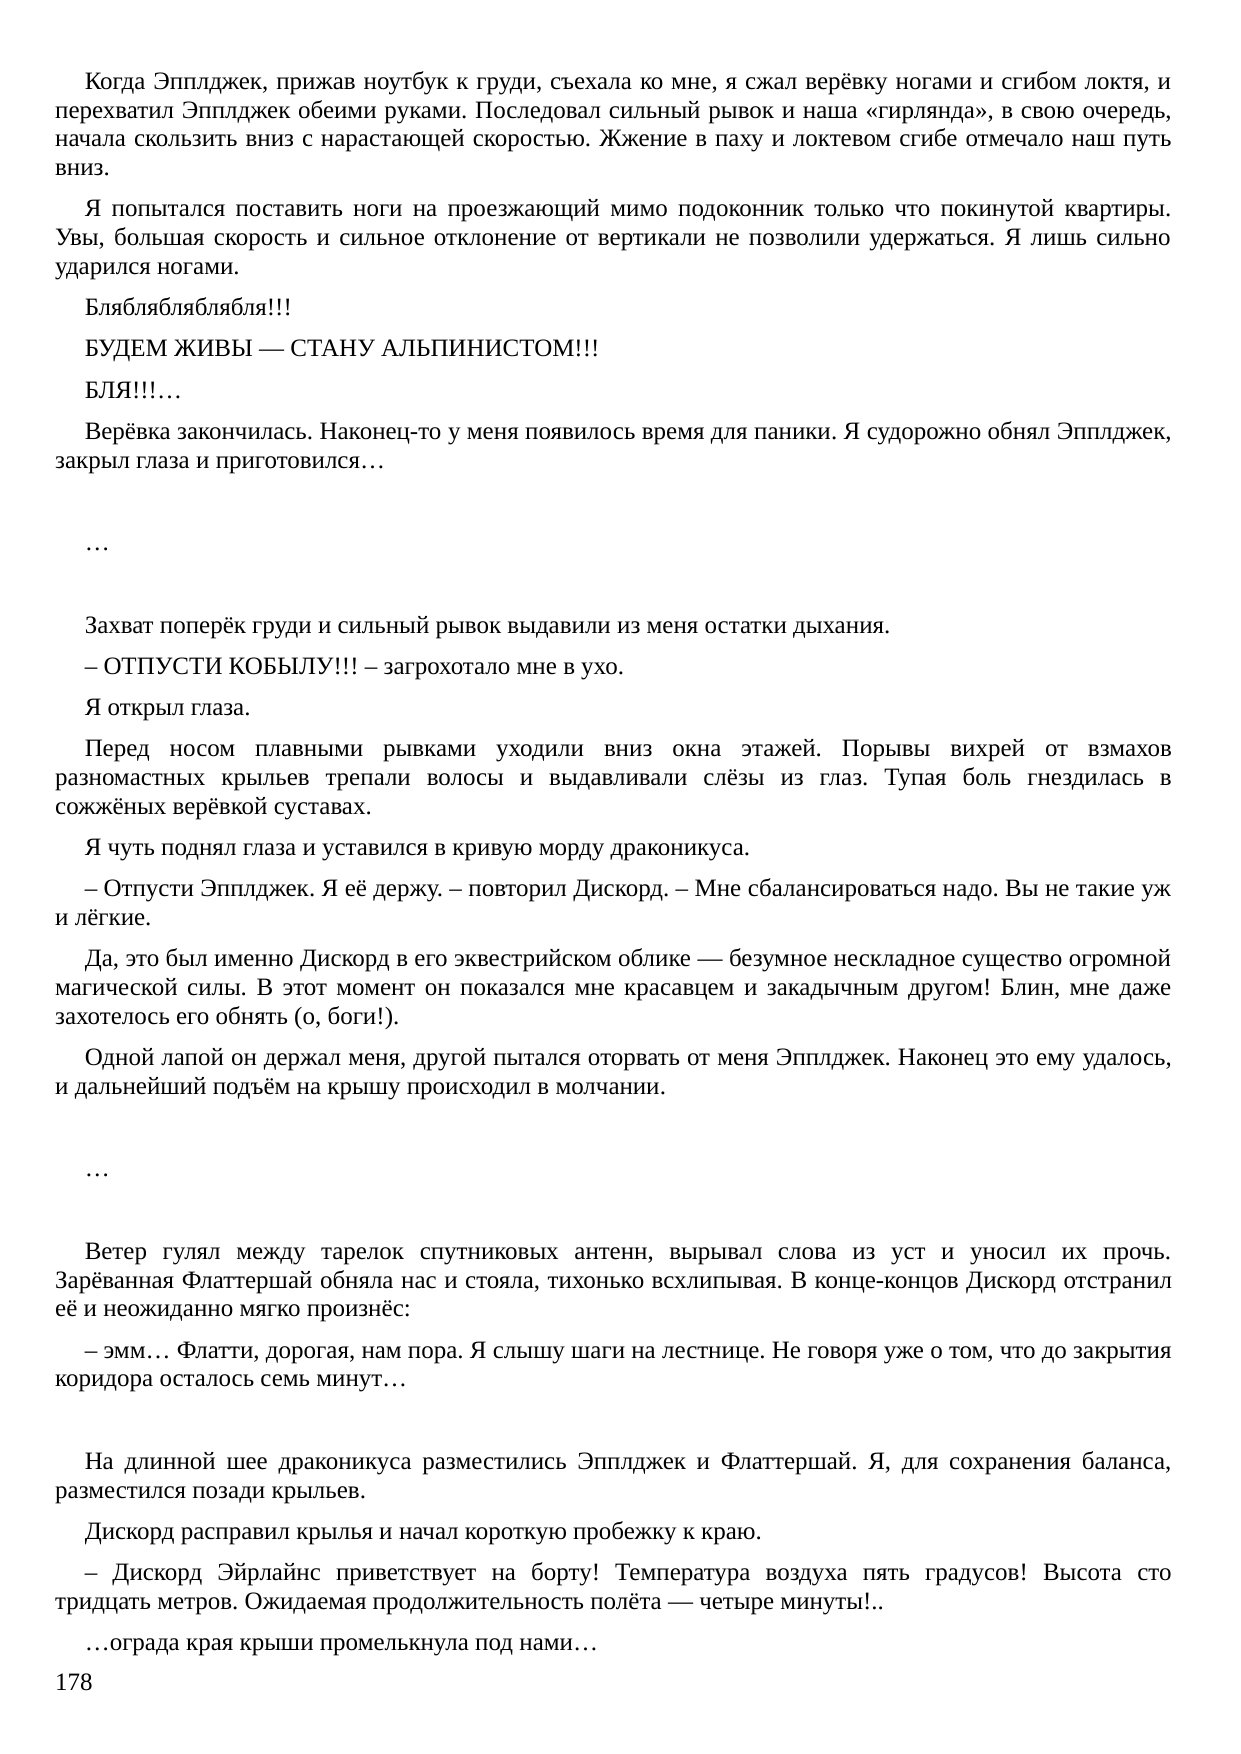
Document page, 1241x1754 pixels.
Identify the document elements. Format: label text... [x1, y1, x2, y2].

text Ветер гулял между тарелок спутниковых антенн, вырывал слова из уст и уносил их прочь. Зарёванная Флаттершай обняла нас и стояла, тихонько всхлипывая. В конце-концов Дискорд отстранил её и неожиданно мягко произнёс: [55, 1236, 1173, 1322]
text – эмм… Флатти, дорогая, нам пора. Я слышу шаги на лестнице. Не говоря уже о том, что до закрытия коридора осталось семь минут… [55, 1335, 1173, 1392]
text … [55, 1153, 1173, 1182]
text Когда Эпплджек, прижав ноутбук к груди, съехала ко мне, я сжал верёвку ногами и сгибом локтя, и перехватил Эпплджек обеими руками. Последовал сильный рывок и наша «гирлянда», в свою очередь, начала скользить вниз с нарастающей скоростью. Жжение в паху и локтевом сгибе отмечало наш путь вниз. [55, 66, 1173, 181]
text Дискорд расправил крылья и начал короткую пробежку к краю. [55, 1516, 1173, 1545]
text БЛЯ!!!… [55, 375, 1173, 403]
text Одной лапой он держал меня, другой пытался оторвать от меня Эпплджек. Наконец это ему удалось, и дальнейший подъём на крышу происходил в молчании. [55, 1042, 1173, 1100]
text БУДЕМ ЖИВЫ — СТАНУ АЛЬПИНИСТОМ!!! [55, 333, 1173, 362]
text Да, это был именно Дискорд в его эквестрийском облике — безумное нескладное существо огромной магической силы. В этот момент он показался мне красавцем и закадычным другом! Блин, мне даже захотелось его обнять (о, боги!). [55, 943, 1173, 1030]
text …ограда края крыши промелькнула под нами… [55, 1627, 1173, 1656]
text Верёвка закончилась. Наконец-то у меня появилось время для паники. Я судорожно обнял Эпплджек, закрыл глаза и приготовился… [55, 416, 1173, 473]
text – Дискорд Эйрлайнс приветствует на борту! Температура воздуха пять градусов! Высота сто тридцать метров. Ожидаемая продолжительность полёта — четыре минуты!.. [55, 1557, 1173, 1615]
text Я попытался поставить ноги на проезжающий мимо подоконник только что покинутой квартиры. Увы, большая скорость и сильное отклонение от вертикали не позволили удержаться. Я лишь сильно ударился ногами. [55, 193, 1173, 280]
text Я чуть поднял глаза и уставился в кривую морду драконикуса. [55, 832, 1173, 861]
text – ОТПУСТИ КОБЫЛУ!!! – загрохотало мне в ухо. [55, 651, 1173, 680]
text На длинной шее драконикуса разместились Эпплджек и Флаттершай. Я, для сохранения баланса, разместился позади крыльев. [55, 1446, 1173, 1503]
text – Отпусти Эпплджек. Я её держу. – повторил Дискорд. – Мне сбалансироваться надо. Вы не такие уж и лёгкие. [55, 873, 1173, 931]
text Перед носом плавными рывками уходили вниз окна этажей. Порывы вихрей от взмахов разномастных крыльев трепали волосы и выдавливали слёзы из глаз. Тупая боль гнездилась в сожжёных верёвкой суставах. [55, 733, 1173, 820]
text … [55, 527, 1173, 556]
text Бляблябляблябля!!! [55, 292, 1173, 321]
text Захват поперёк груди и сильный рывок выдавили из меня остатки дыхания. [55, 610, 1173, 638]
text Я открыл глаза. [55, 692, 1173, 721]
